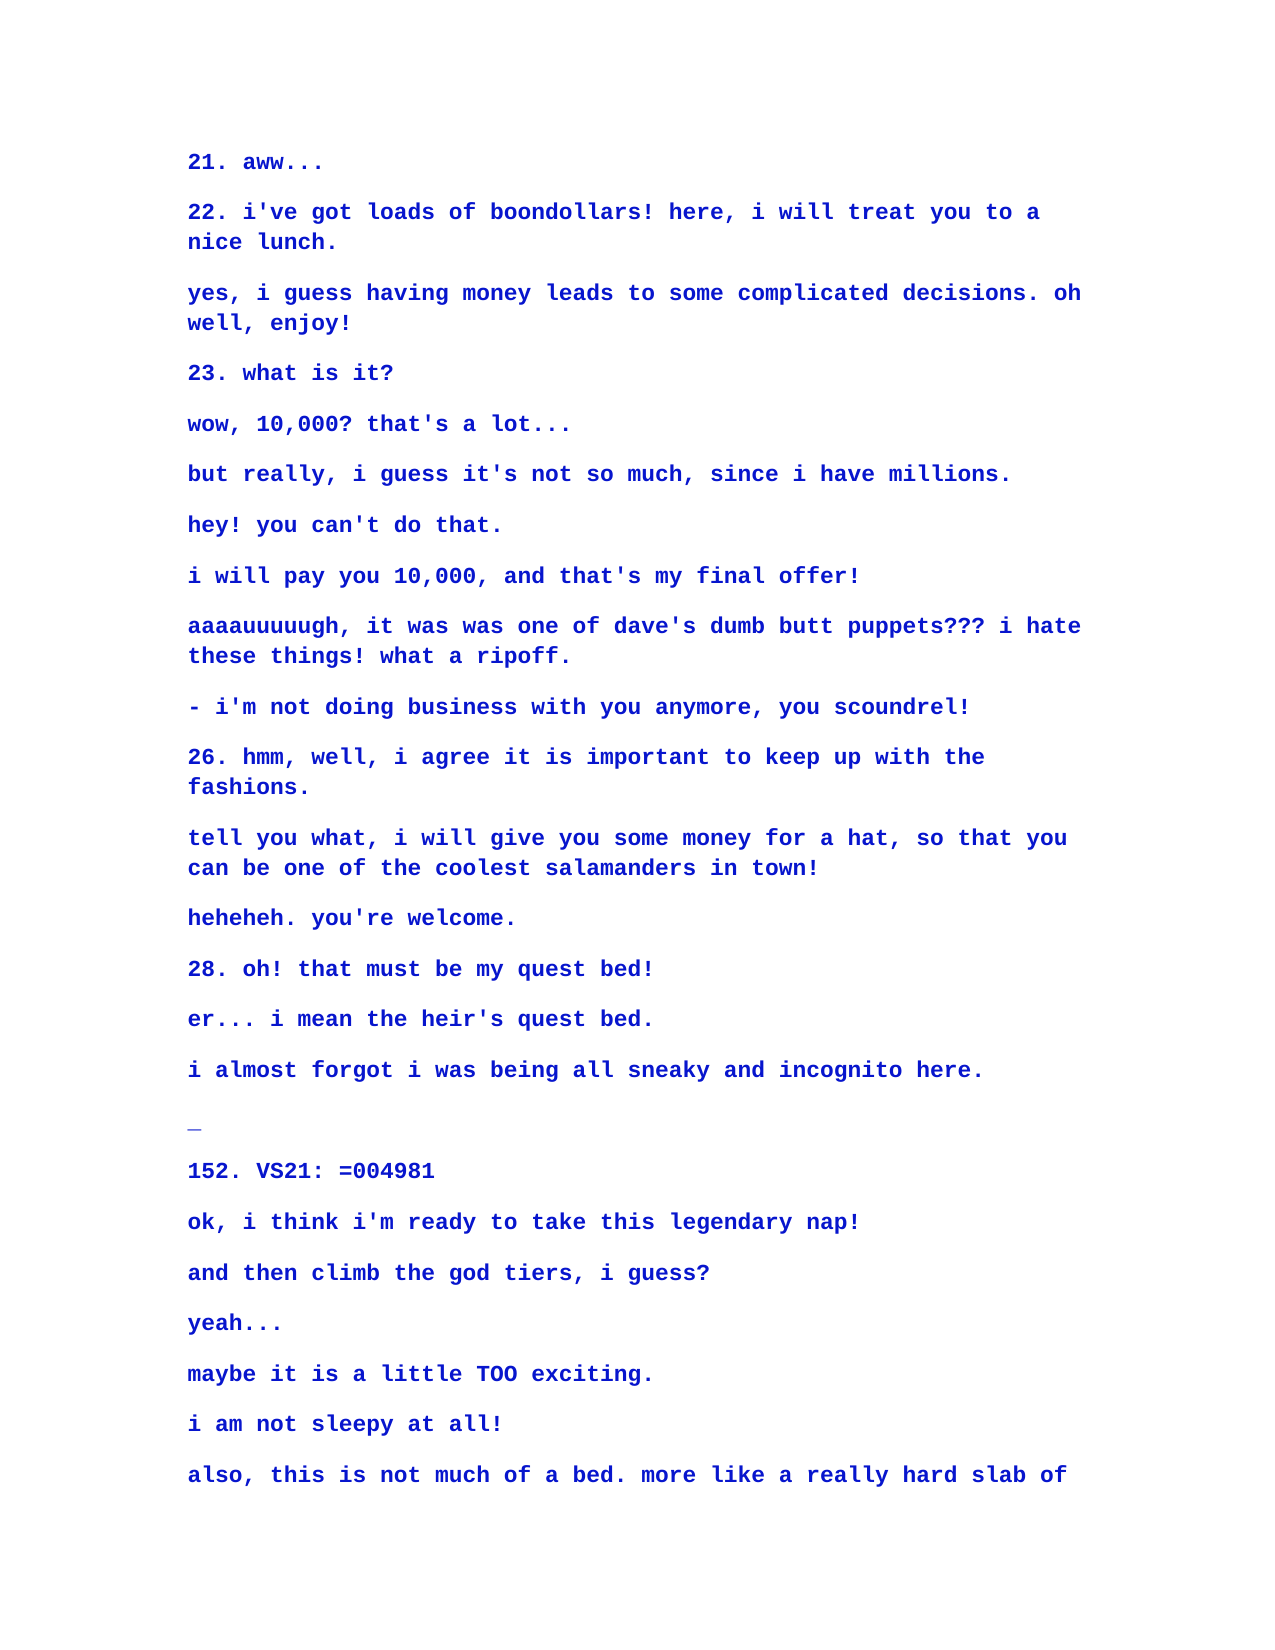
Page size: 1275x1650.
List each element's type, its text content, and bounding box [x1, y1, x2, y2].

text and then climb the god tiers, i guess? [187, 1261, 1087, 1287]
text 28. oh! that must be my quest bed! [187, 957, 1087, 983]
text _ [187, 1109, 1087, 1135]
text er... i mean the heir's quest bed. [187, 1008, 1087, 1034]
text yeah... [187, 1311, 1087, 1337]
text 22. i've got loads of boondollars! here, i will treat you to a nice lunch. [187, 201, 1087, 256]
text ok, i think i'm ready to take this legendary nap! [187, 1210, 1087, 1236]
text hey! you can't do that. [187, 513, 1087, 539]
text yes, i guess having money leads to some complicated decisions. oh well, enjoy! [187, 281, 1087, 337]
text aaaauuuuugh, it was was one of dave's dumb butt puppets??? i hate these things! what a ripoff. [187, 614, 1087, 670]
text tell you what, i will give you some money for a hat, so that you can be one of the coolest salamanders in town! [187, 826, 1087, 882]
text 23. what is it? [187, 361, 1087, 387]
text also, this is not much of a bed. more like a really hard slab of [187, 1463, 1087, 1489]
text maybe it is a little TOO exciting. [187, 1362, 1087, 1388]
text 152. VS21: =004981 [187, 1159, 1087, 1186]
text heheheh. you're welcome. [187, 906, 1087, 932]
text but really, i guess it's not so much, since i have millions. [187, 463, 1087, 489]
text 21. aww... [187, 150, 1087, 176]
text i will pay you 10,000, and that's my final offer! [187, 564, 1087, 590]
text 26. hmm, well, i agree it is important to keep up with the fashions. [187, 746, 1087, 801]
text - i'm not doing business with you anymore, you scoundrel! [187, 695, 1087, 721]
text i almost forgot i was being all sneaky and incognito here. [187, 1058, 1087, 1084]
text wow, 10,000? that's a lot... [187, 412, 1087, 438]
text i am not sleepy at all! [187, 1413, 1087, 1439]
